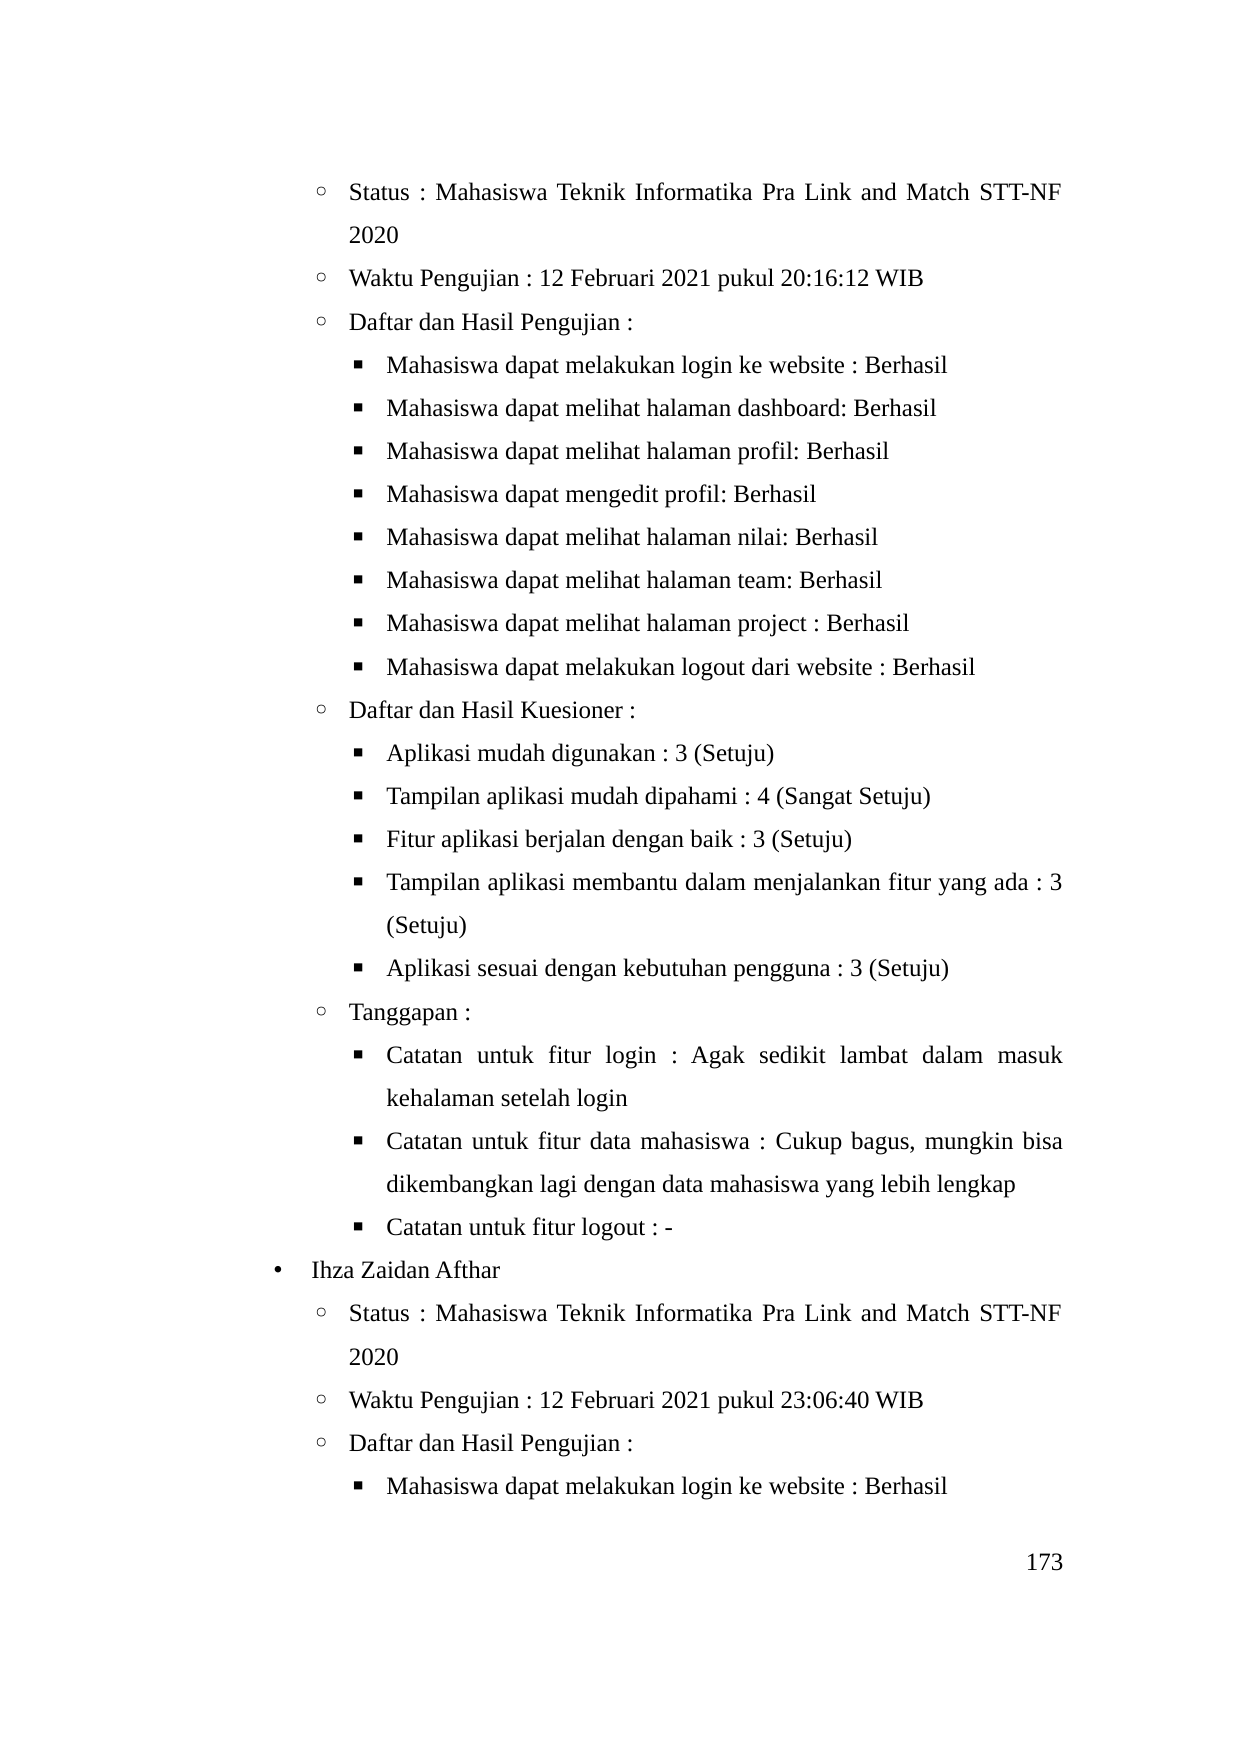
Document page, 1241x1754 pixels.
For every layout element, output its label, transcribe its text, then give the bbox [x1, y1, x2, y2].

list Mahasiswa dapat melihat halaman dashboard: Berhasil [349, 393, 1063, 422]
list Daftar dan Hasil Pengujian : [311, 1428, 1063, 1457]
list Catatan untuk fitur logout : - [349, 1212, 1063, 1241]
list Mahasiswa dapat melakukan logout dari website : Berhasil [349, 652, 1063, 680]
list Catatan untuk fitur login : Agak sedikit lambat dalam masuk kehalaman setelah login [349, 1040, 1063, 1112]
list Catatan untuk fitur data mahasiswa : Cukup bagus, mungkin bisa dikembangkan lagi dengan data mahasiswa yang lebih lengkap [349, 1126, 1063, 1198]
list Tampilan aplikasi mudah dipahami : 4 (Sangat Setuju) [349, 781, 1063, 810]
list Mahasiswa dapat melakukan login ke website : Berhasil [349, 350, 1063, 378]
list Daftar dan Hasil Pengujian : [311, 307, 1063, 335]
list Mahasiswa dapat melakukan login ke website : Berhasil [349, 1471, 1063, 1500]
list Tanggapan : [311, 997, 1063, 1025]
list Aplikasi sesuai dengan kebutuhan pengguna : 3 (Setuju) [349, 953, 1063, 982]
list Waktu Pengujian : 12 Februari 2021 pukul 20:16:12 WIB [311, 263, 1063, 292]
list Fitur aplikasi berjalan dengan baik : 3 (Setuju) [349, 824, 1063, 853]
list Status : Mahasiswa Teknik Informatika Pra Link and Match STT-NF 2020 [311, 177, 1063, 249]
list Mahasiswa dapat melihat halaman nilai: Berhasil [349, 522, 1063, 551]
list Daftar dan Hasil Kuesioner : [311, 695, 1063, 723]
list Mahasiswa dapat mengedit profil: Berhasil [349, 479, 1063, 508]
list Mahasiswa dapat melihat halaman team: Berhasil [349, 565, 1063, 594]
list Ihza Zaidan Afthar [274, 1255, 1063, 1284]
list Status : Mahasiswa Teknik Informatika Pra Link and Match STT-NF 2020 [311, 1298, 1063, 1370]
list Waktu Pengujian : 12 Februari 2021 pukul 23:06:40 WIB [311, 1385, 1063, 1413]
list Tampilan aplikasi membantu dalam menjalankan fitur yang ada : 3 (Setuju) [349, 867, 1063, 939]
list Aplikasi mudah digunakan : 3 (Setuju) [349, 738, 1063, 767]
list Mahasiswa dapat melihat halaman project : Berhasil [349, 608, 1063, 637]
list Mahasiswa dapat melihat halaman profil: Berhasil [349, 436, 1063, 465]
